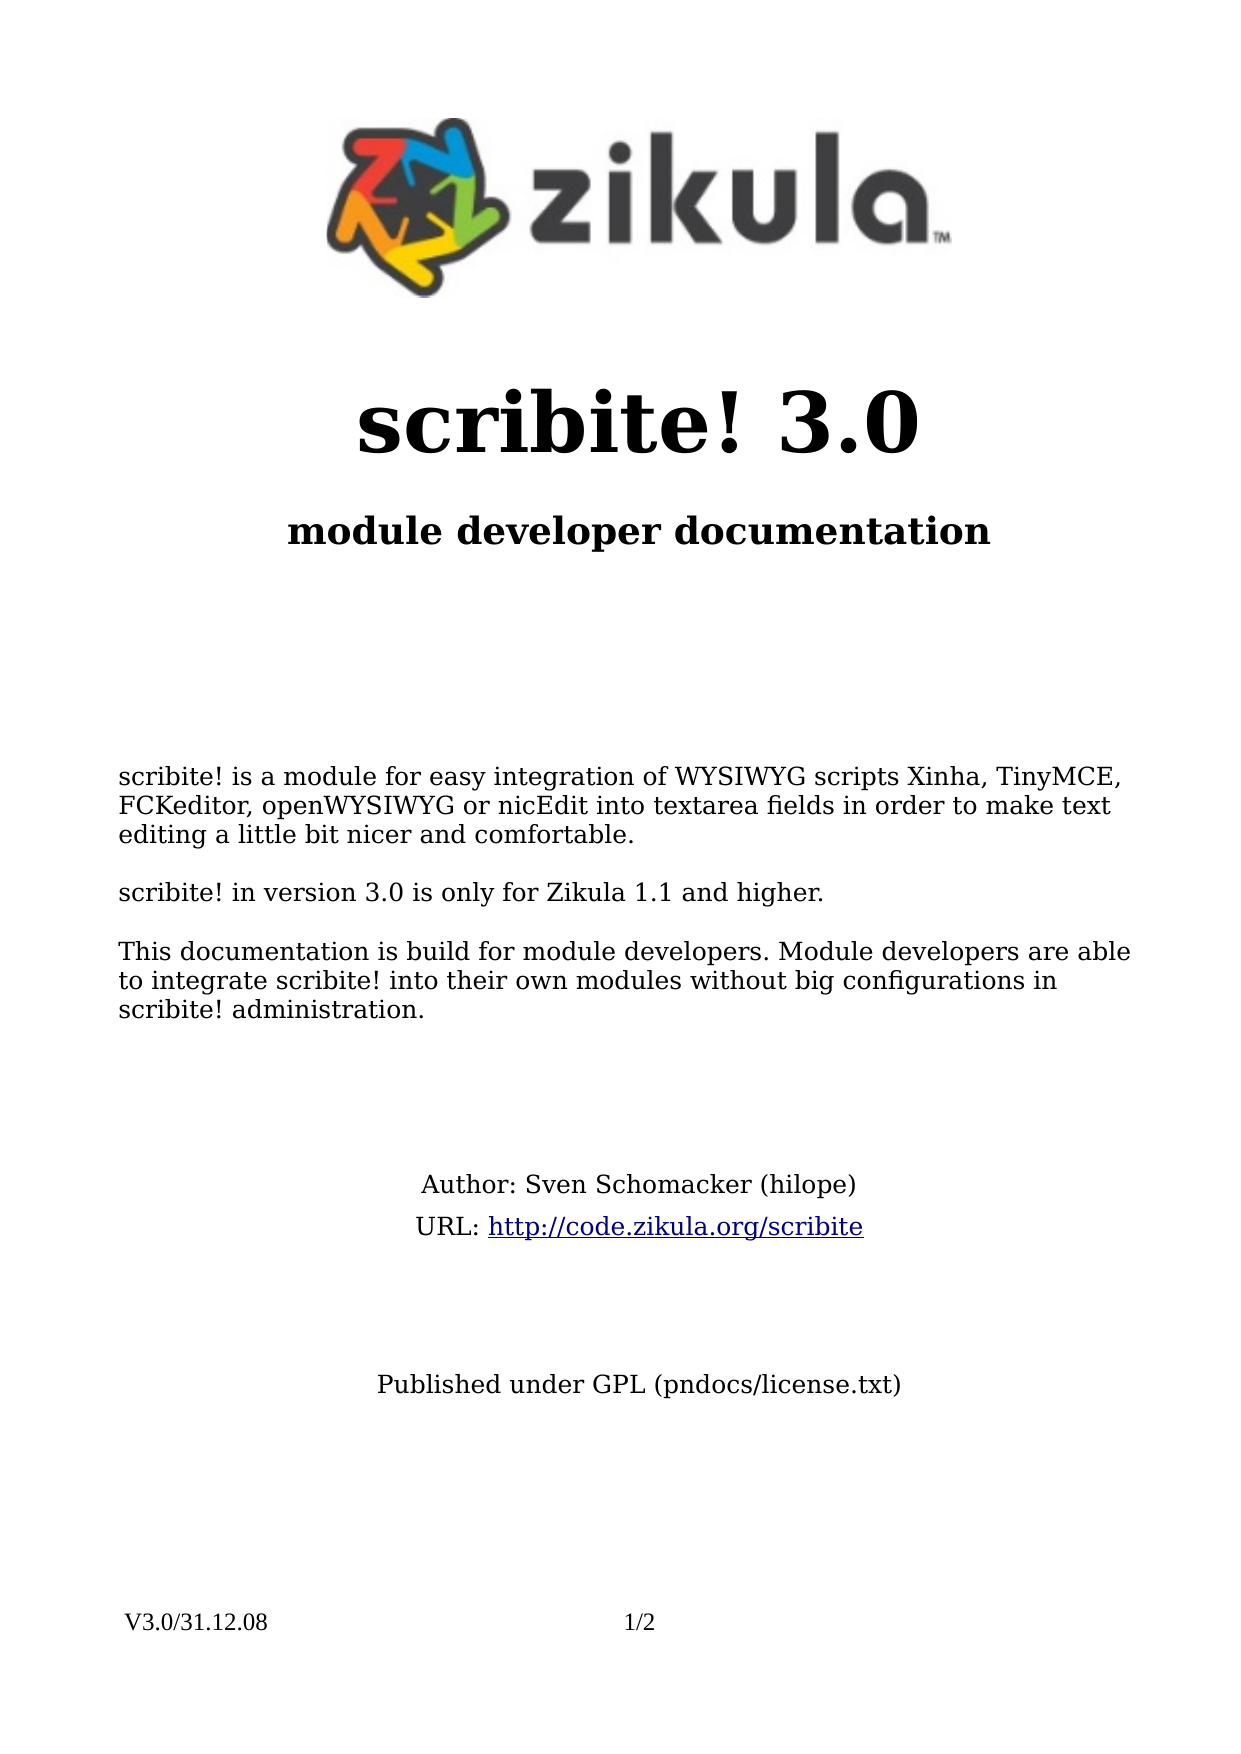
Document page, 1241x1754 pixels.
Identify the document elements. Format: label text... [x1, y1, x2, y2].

text Published under GPL (pndocs/license.txt) [118, 1370, 1160, 1399]
text URL: http://code.zikula.org/scribite [118, 1212, 1160, 1241]
subtitle scribite! 3.0 [118, 374, 1160, 472]
text This documentation is build for module developers. Module developers are able to integrate scribite! into their own modules without big configurations in scribite! administration. [118, 937, 1160, 1024]
text scribite! in version 3.0 is only for Zikula 1.1 and higher. [118, 879, 1160, 908]
picture [326, 118, 952, 298]
text Author: Sven Schomacker (hilope) [118, 1170, 1160, 1199]
subtitle module developer documentation [118, 509, 1160, 554]
text scribite! is a module for easy integration of WYSIWYG scripts Xinha, TinyMCE, FCKeditor, openWYSIWYG or nicEdit into textarea fields in order to make text editing a little bit nicer and comfortable. [118, 762, 1160, 849]
